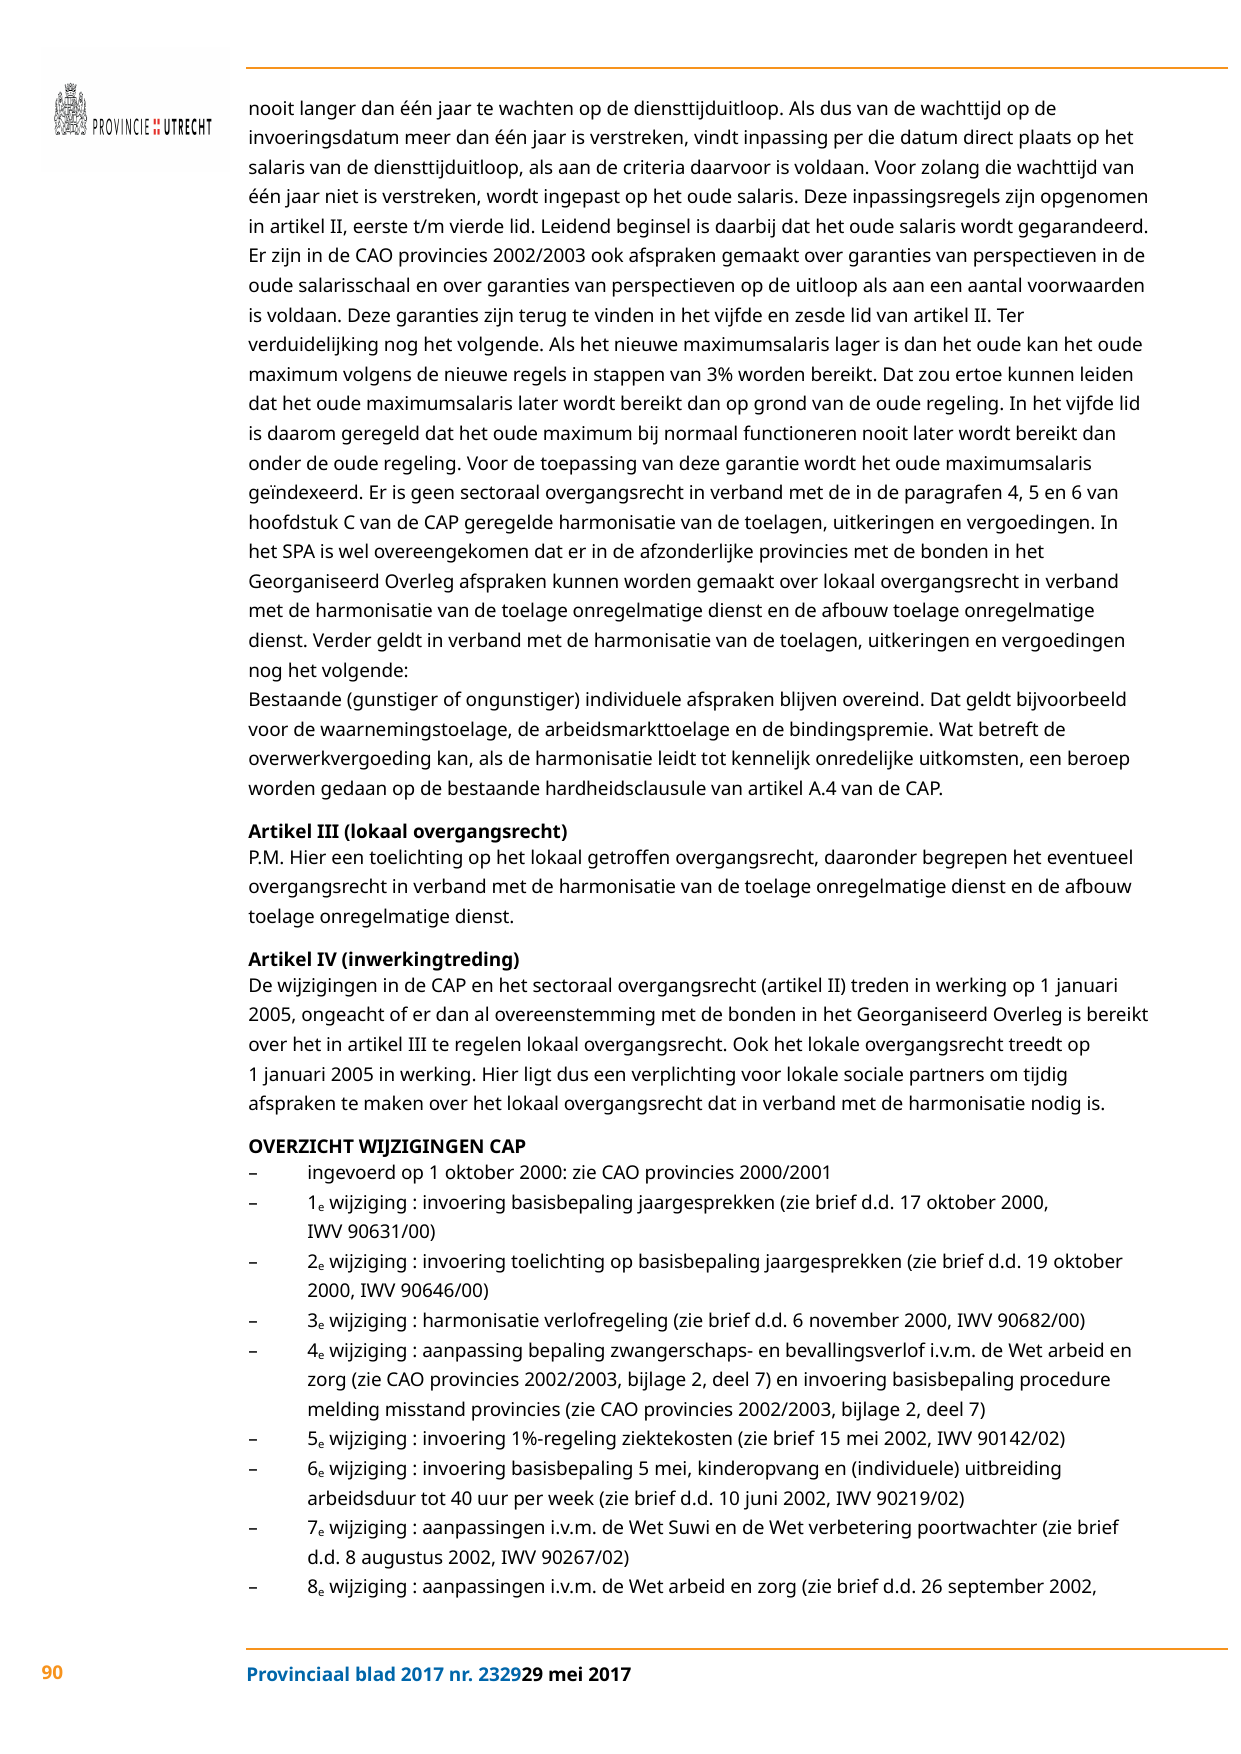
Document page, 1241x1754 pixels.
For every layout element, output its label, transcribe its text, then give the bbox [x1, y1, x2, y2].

picture [41, 47, 231, 172]
list ingevoerd op 1 oktober 2000: zie CAO provincies 2000/2001 [248, 1159, 1152, 1185]
text Artikel III (lokaal overgangsrecht) [248, 818, 1152, 844]
text OVERZICHT WIJZIGINGEN CAP [248, 1133, 1152, 1159]
text nooit langer dan één jaar te wachten op de diensttijduitloop. Als dus van de wachttijd op de invoeringsdatum meer dan één jaar is verstreken, vindt inpassing per die datum direct plaats op het salaris van de diensttijduitloop, als aan de criteria daarvoor is voldaan. Voor zolang die wachttijd van één jaar niet is verstreken, wordt ingepast op het oude salaris. Deze inpassingsregels zijn opgenomen in artikel II, eerste t/m vierde lid. Leidend beginsel is daarbij dat het oude salaris wordt gegarandeerd. Er zijn in de CAO provincies 2002/2003 ook afspraken gemaakt over garanties van perspectieven in de oude salarisschaal en over garanties van perspectieven op de uitloop als aan een aantal voorwaarden is voldaan. Deze garanties zijn terug te vinden in het vijfde en zesde lid van artikel II. Ter verduidelijking nog het volgende. Als het nieuwe maximumsalaris lager is dan het oude kan het oude maximum volgens de nieuwe regels in stappen van 3% worden bereikt. Dat zou ertoe kunnen leiden dat het oude maximumsalaris later wordt bereikt dan op grond van de oude regeling. In het vijfde lid is daarom geregeld dat het oude maximum bij normaal functioneren nooit later wordt bereikt dan onder de oude regeling. Voor de toepassing van deze garantie wordt het oude maximumsalaris geïndexeerd. Er is geen sectoraal overgangsrecht in verband met de in de paragrafen 4, 5 en 6 van hoofdstuk C van de CAP geregelde harmonisatie van de toelagen, uitkeringen en vergoedingen. In het SPA is wel overeengekomen dat er in de afzonderlijke provincies met de bonden in het Georganiseerd Overleg afspraken kunnen worden gemaakt over lokaal overgangsrecht in verband met de harmonisatie van de toelage onregelmatige dienst en de afbouw toelage onregelmatige dienst. Verder geldt in verband met de harmonisatie van de toelagen, uitkeringen en vergoedingen nog het volgende: [248, 95, 1152, 683]
text Bestaande (gunstiger of ongunstiger) individuele afspraken blijven overeind. Dat geldt bijvoorbeeld voor de waarnemingstoelage, de arbeidsmarkttoelage en de bindingspremie. Wat betreft de overwerkvergoeding kan, als de harmonisatie leidt tot kennelijk onredelijke uitkomsten, een beroep worden gedaan op de bestaande hardheidsclausule van artikel A.4 van de CAP. [248, 686, 1152, 801]
list 4e wijziging : aanpassing bepaling zwangerschaps- en bevallingsverlof i.v.m. de Wet arbeid en zorg (zie CAO provincies 2002/2003, bijlage 2, deel 7) en invoering basisbepaling procedure melding misstand provincies (zie CAO provincies 2002/2003, bijlage 2, deel 7) [248, 1337, 1152, 1422]
text Artikel IV (inwerkingtreding) [248, 946, 1152, 972]
list 2e wijziging : invoering toelichting op basisbepaling jaargesprekken (zie brief d.d. 19 oktober 2000, IWV 90646/00) [248, 1248, 1152, 1303]
list 5e wijziging : invoering 1%-regeling ziektekosten (zie brief 15 mei 2002, IWV 90142/02) [248, 1426, 1152, 1451]
list 1e wijziging : invoering basisbepaling jaargesprekken (zie brief d.d. 17 oktober 2000, IWV 90631/00) [248, 1189, 1152, 1244]
list 6e wijziging : invoering basisbepaling 5 mei, kinderopvang en (individuele) uitbreiding arbeidsduur tot 40 uur per week (zie brief d.d. 10 juni 2002, IWV 90219/02) [248, 1455, 1152, 1510]
list 3e wijziging : harmonisatie verlofregeling (zie brief d.d. 6 november 2000, IWV 90682/00) [248, 1307, 1152, 1333]
list 7e wijziging : aanpassingen i.v.m. de Wet Suwi en de Wet verbetering poortwachter (zie brief d.d. 8 augustus 2002, IWV 90267/02) [248, 1514, 1152, 1569]
text De wijzigingen in de CAP en het sectoraal overgangsrecht (artikel II) treden in werking op 1 januari 2005, ongeacht of er dan al overeenstemming met de bonden in het Georganiseerd Overleg is bereikt over het in artikel III te regelen lokaal overgangsrecht. Ook het lokale overgangsrecht treedt op 1 januari 2005 in werking. Hier ligt dus een verplichting voor lokale sociale partners om tijdig afspraken te maken over het lokaal overgangsrecht dat in verband met de harmonisatie nodig is. [248, 972, 1152, 1116]
text P.M. Hier een toelichting op het lokaal getroffen overgangsrecht, daaronder begrepen het eventueel overgangsrecht in verband met de harmonisatie van de toelage onregelmatige dienst en de afbouw toelage onregelmatige dienst. [248, 844, 1152, 929]
list 8e wijziging : aanpassingen i.v.m. de Wet arbeid en zorg (zie brief d.d. 26 september 2002, [248, 1573, 1152, 1599]
